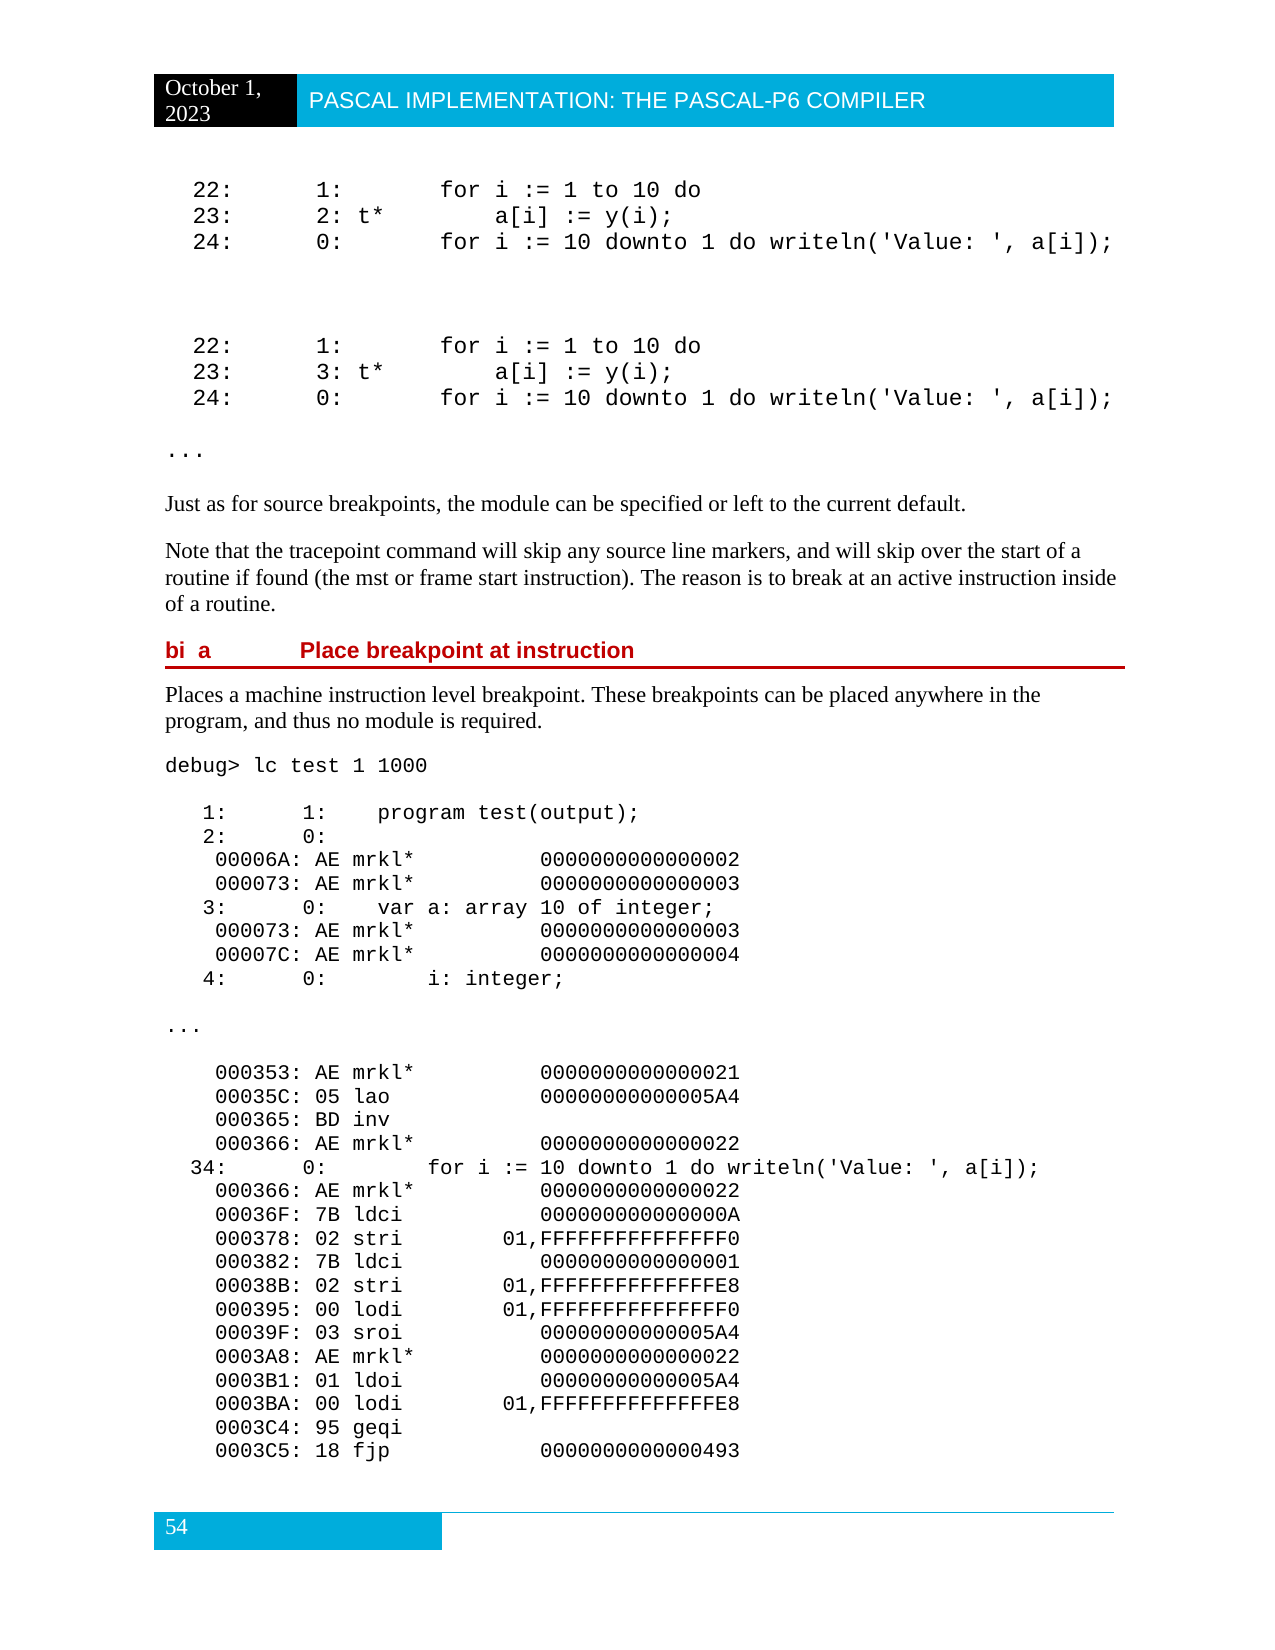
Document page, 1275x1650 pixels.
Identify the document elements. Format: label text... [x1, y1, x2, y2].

text 23: 3: t* a[i] := y(i); [165, 360, 1125, 386]
text 000378: 02 stri 01,FFFFFFFFFFFFFFF0 [165, 1228, 1125, 1251]
text ... [165, 1015, 1125, 1038]
text 000365: BD inv [165, 1109, 1125, 1133]
text Note that the tracepoint command will skip any source line markers, and will skip over the start of a routine if found (the mst or frame start instruction). The reason is to break at an active instruction inside of a routine. [165, 537, 1125, 616]
text Places a machine instruction level breakpoint. These breakpoints can be placed anywhere in the program, and thus no module is required. [165, 681, 1125, 734]
text 000073: AE mrkl* 0000000000000003 [165, 920, 1125, 944]
text ... [165, 438, 1125, 464]
text Just as for source breakpoints, the module can be specified or left to the current default. [165, 490, 1125, 516]
text 0003C4: 95 geqi [165, 1417, 1125, 1441]
text 00039F: 03 sroi 00000000000005A4 [165, 1322, 1125, 1346]
text 24: 0: for i := 10 downto 1 do writeln('Value: ', a[i]); [165, 386, 1125, 412]
text 00035C: 05 lao 00000000000005A4 [165, 1086, 1125, 1109]
text 23: 2: t* a[i] := y(i); [165, 205, 1125, 231]
text 0003A8: AE mrkl* 0000000000000022 [165, 1346, 1125, 1369]
text 0003B1: 01 ldoi 00000000000005A4 [165, 1369, 1125, 1393]
text 00007C: AE mrkl* 0000000000000004 [165, 944, 1125, 968]
text 4: 0: i: integer; [165, 968, 1125, 991]
text 000395: 00 lodi 01,FFFFFFFFFFFFFFF0 [165, 1299, 1125, 1322]
text 00006A: AE mrkl* 0000000000000002 [165, 849, 1125, 873]
text 34: 0: for i := 10 downto 1 do writeln('Value: ', a[i]); [165, 1157, 1125, 1180]
text 000366: AE mrkl* 0000000000000022 [165, 1133, 1125, 1157]
text debug> lc test 1 1000 [165, 755, 1125, 778]
text 000382: 7B ldci 0000000000000001 [165, 1251, 1125, 1275]
text 22: 1: for i := 1 to 10 do [165, 179, 1125, 205]
text 24: 0: for i := 10 downto 1 do writeln('Value: ', a[i]); [165, 231, 1125, 257]
text 0003C5: 18 fjp 0000000000000493 [165, 1441, 1125, 1464]
text 00036F: 7B ldci 000000000000000A [165, 1204, 1125, 1228]
text 22: 1: for i := 1 to 10 do [165, 334, 1125, 360]
text 0003BA: 00 lodi 01,FFFFFFFFFFFFFFE8 [165, 1393, 1125, 1417]
text 000073: AE mrkl* 0000000000000003 [165, 873, 1125, 897]
text 2: 0: [165, 826, 1125, 849]
subtitle bi a Place breakpoint at instruction [165, 637, 1125, 666]
text 1: 1: program test(output); [165, 802, 1125, 826]
text 000353: AE mrkl* 0000000000000021 [165, 1062, 1125, 1086]
text 3: 0: var a: array 10 of integer; [165, 897, 1125, 920]
text 00038B: 02 stri 01,FFFFFFFFFFFFFFE8 [165, 1275, 1125, 1299]
text 000366: AE mrkl* 0000000000000022 [165, 1180, 1125, 1204]
